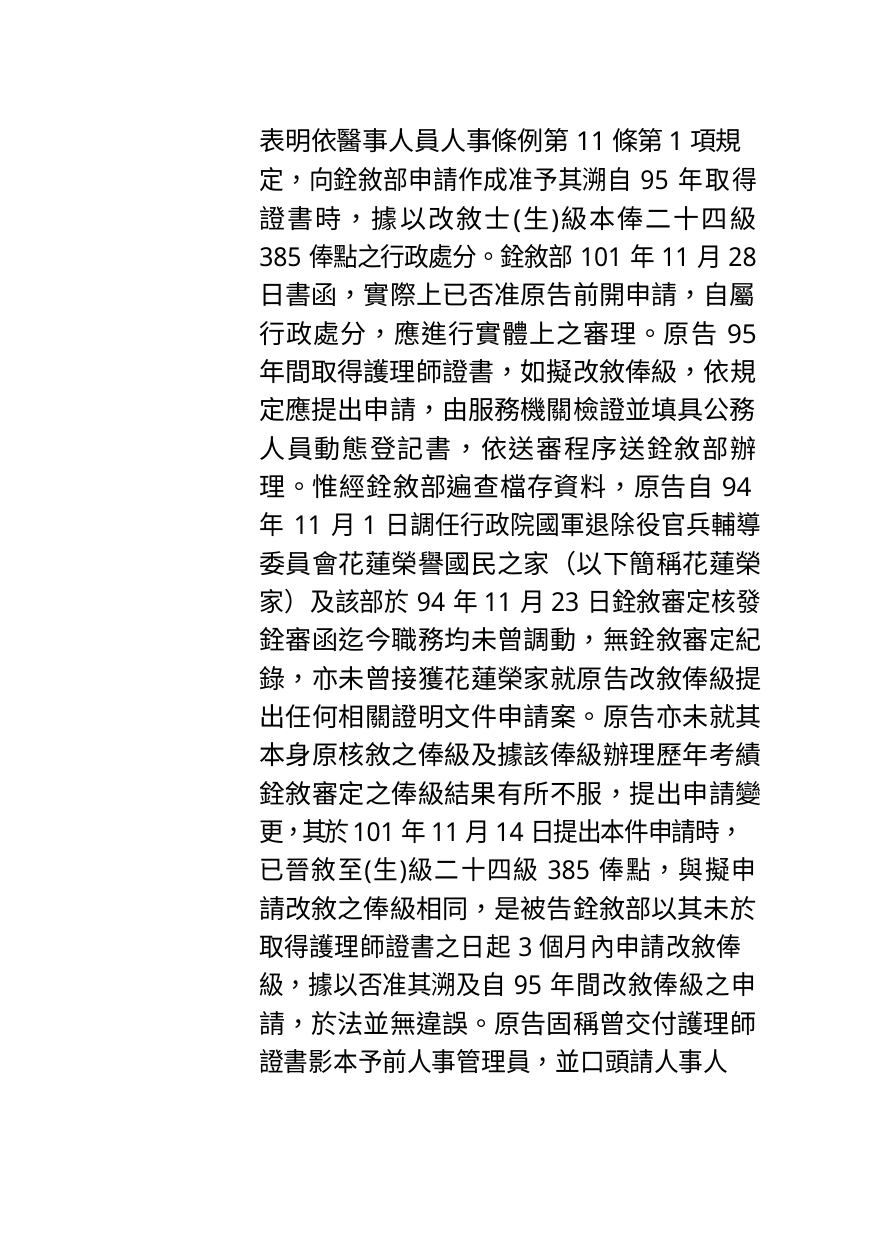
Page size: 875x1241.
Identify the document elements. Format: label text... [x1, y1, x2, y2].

text 已晉敘至(生)級二十四級 385 俸點，與擬申請改敘之俸級相同，是被告銓敘部以其未於取得護理師證書之日起 3 個月內申請改敘俸 [259, 852, 756, 964]
text 定，向銓敘部申請作成准予其溯自 95 年取得證書時，據以改敘士(生)級本俸二十四級385 俸點之行政處分。銓敘部 101 年 11 月 28 日書函，實際上已否准原告前開申請，自屬行政處分，應進行實體上之審理。原告 95 年間取得護理師證書，如擬改敘俸級，依規定應提出申請，由服務機關檢證並填具公務人員動態登記書，依送審程序送銓敘部辦理。惟經銓敘部遍查檔存資料，原告自 94 [259, 162, 757, 504]
text 年11 月1 日調任行政院國軍退除役官兵輔導委員會花蓮榮譽國民之家（以下簡稱花蓮榮家）及該部於 94 年 11 月 23 日銓敘審定核發銓審函迄今職務均未曾調動，無銓敘審定紀錄，亦未曾接獲花蓮榮家就原告改敘俸級提出任何相關證明文件申請案。原告亦未就其本身原核敘之俸級及據該俸級辦理歷年考績銓敘審定之俸級結果有所不服，提出申請變更，其於 101 年 11 月 14 日提出本件申請時， [259, 507, 762, 849]
text 級，據以否准其溯及自 95 年間改敘俸級之申請，於法並無違誤。原告固稱曾交付護理師證書影本予前人事管理員，並口頭請人事人 [259, 967, 756, 1079]
text 表明依醫事人員人事條例第 11 條第 1 項規 [259, 123, 793, 158]
